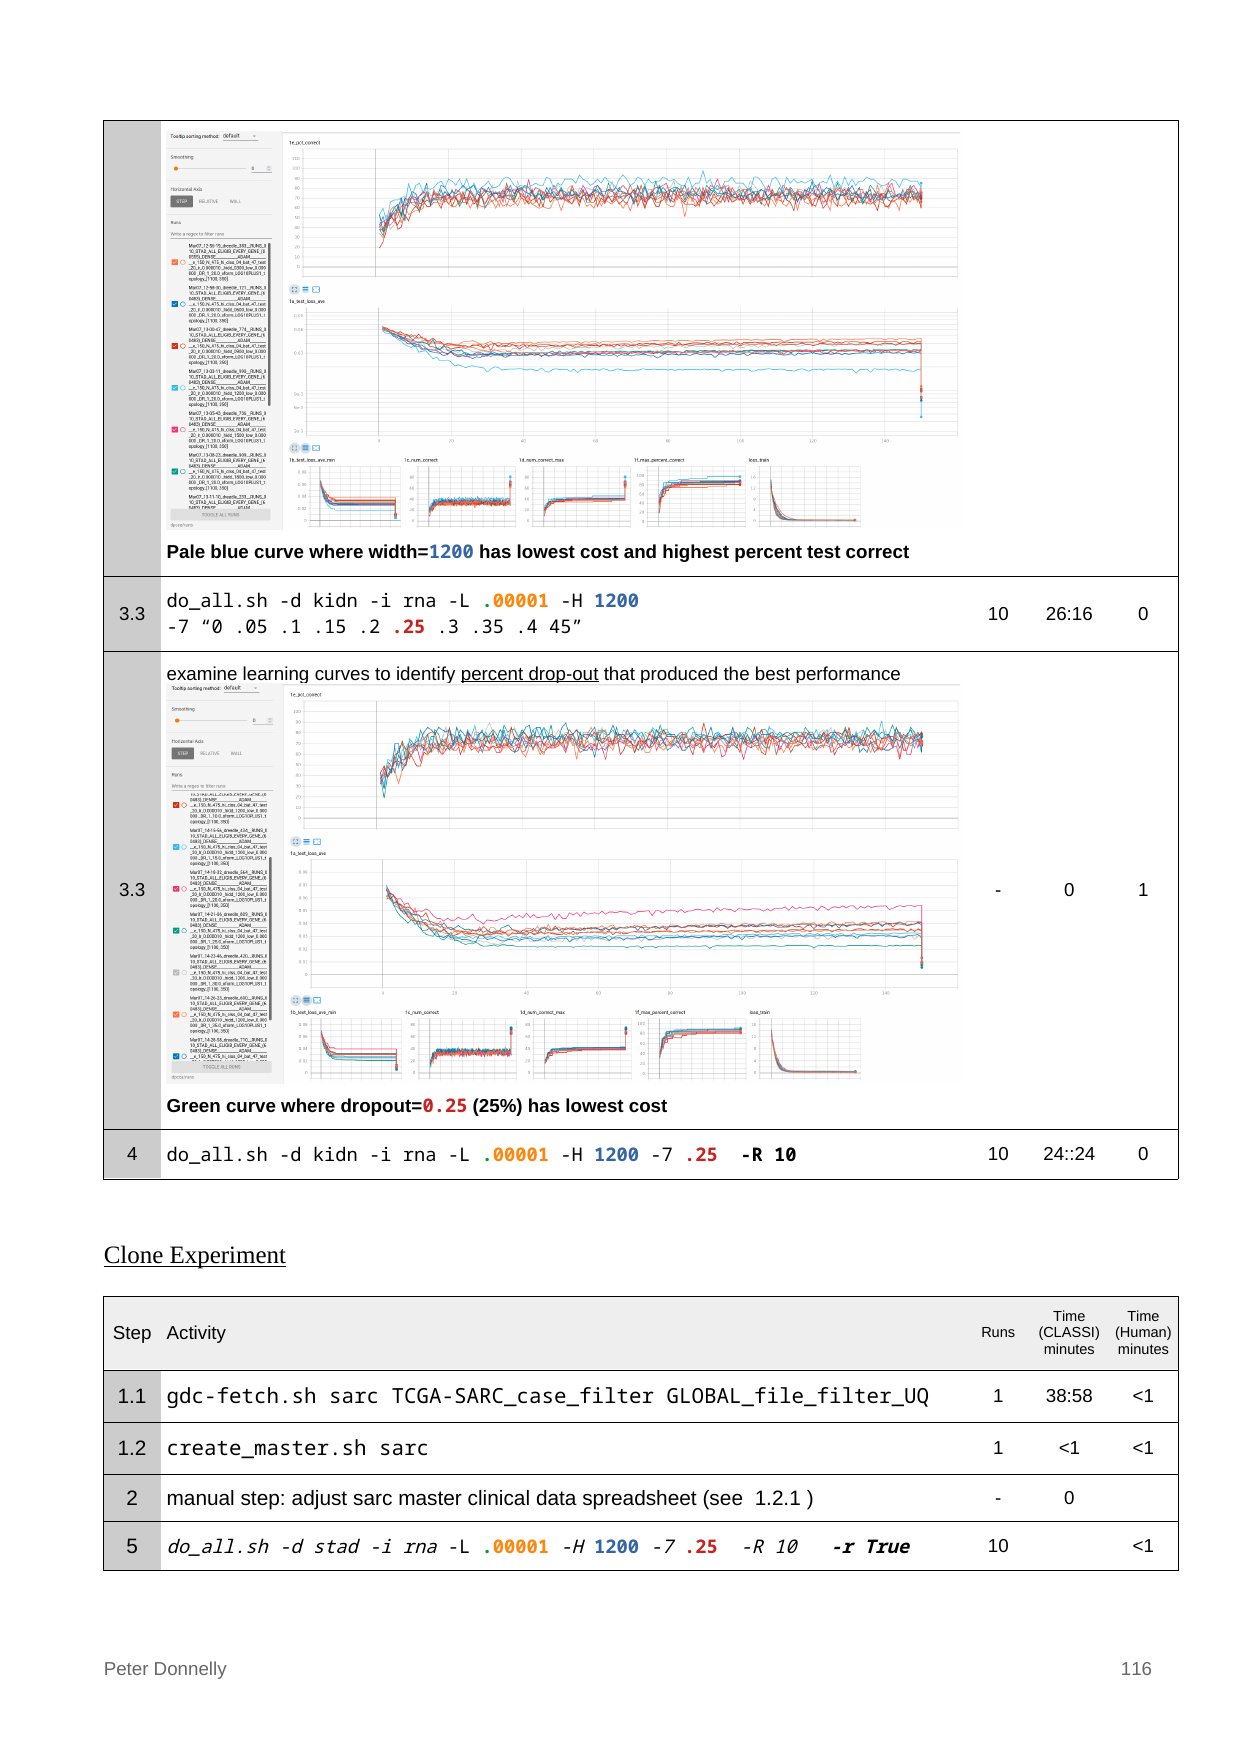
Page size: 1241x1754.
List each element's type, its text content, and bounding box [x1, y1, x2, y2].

table_cell 10 [966, 1130, 1030, 1178]
table_cell 1 [966, 1423, 1030, 1474]
table_cell 3.3 [104, 577, 161, 651]
table_cell do_all.sh -d stad -i rna -L .00001 -H 1200 -7 .25 -R 10 -r True [161, 1522, 966, 1570]
table_cell 0 [1030, 652, 1108, 1129]
table_cell 10 [966, 1522, 1030, 1570]
table_cell <1 [1108, 1423, 1178, 1474]
picture [166, 131, 960, 530]
table_header Step [104, 1297, 161, 1369]
table_cell [104, 121, 161, 576]
table_cell gdc-fetch.sh sarc TCGA-SARC_case_filter GLOBAL_file_filter_UQ [161, 1371, 966, 1422]
table_cell [1108, 121, 1178, 576]
table_cell 4 [104, 1130, 161, 1178]
table_cell 26:16 [1030, 577, 1108, 651]
table_cell 3.3 [104, 652, 161, 1129]
table_cell [1030, 1522, 1108, 1570]
table_cell 1 [966, 1371, 1030, 1422]
table_cell manual step: adjust sarc master clinical data spreadsheet (see 1.2.1) [161, 1475, 966, 1521]
table_cell <1 [1108, 1522, 1178, 1570]
table_cell <1 [1030, 1423, 1108, 1474]
table_cell examine learning curves to identify percent drop-out that produced the best performance Green curve where dropout=0.25 (25%) has lowest cost [161, 652, 966, 1129]
table_cell - [966, 1475, 1030, 1521]
table_cell 1.2 [104, 1423, 161, 1474]
table_cell 1 [1108, 652, 1178, 1129]
table_cell 0 [1108, 577, 1178, 651]
table_header Runs [966, 1297, 1030, 1369]
table_cell 0 [1030, 1475, 1108, 1521]
text Clone Experiment [103, 1241, 1146, 1269]
table_cell - [1030, 121, 1108, 576]
table_cell 38:58 [1030, 1371, 1108, 1422]
table_header Time (Human) minutes [1108, 1297, 1178, 1369]
table_header Activity [161, 1297, 966, 1369]
table_cell 10 [966, 577, 1030, 651]
table_header Time (CLASSI) minutes [1030, 1297, 1108, 1369]
table_cell 2 [104, 1475, 161, 1521]
table_cell 0 [1108, 1130, 1178, 1178]
table_cell Pale blue curve where width=1200 has lowest cost and highest percent test correct [161, 121, 966, 576]
picture [166, 683, 960, 1084]
table_cell - [966, 121, 1030, 576]
table_cell do_all.sh -d kidn -i rna -L .00001 -H 1200 -7 .25 -R 10 [161, 1130, 966, 1178]
table_cell - [966, 652, 1030, 1129]
table_cell [1108, 1475, 1178, 1521]
table_cell 24::24 [1030, 1130, 1108, 1178]
table_cell do_all.sh -d kidn -i rna -L .00001 -H 1200 -7 “0 .05 .1 .15 .2 .25 .3 .35 .4 45” [161, 577, 966, 651]
table_cell 5 [104, 1522, 161, 1570]
table_cell create_master.sh sarc [161, 1423, 966, 1474]
table_cell <1 [1108, 1371, 1178, 1422]
table_cell 1.1 [104, 1371, 161, 1422]
